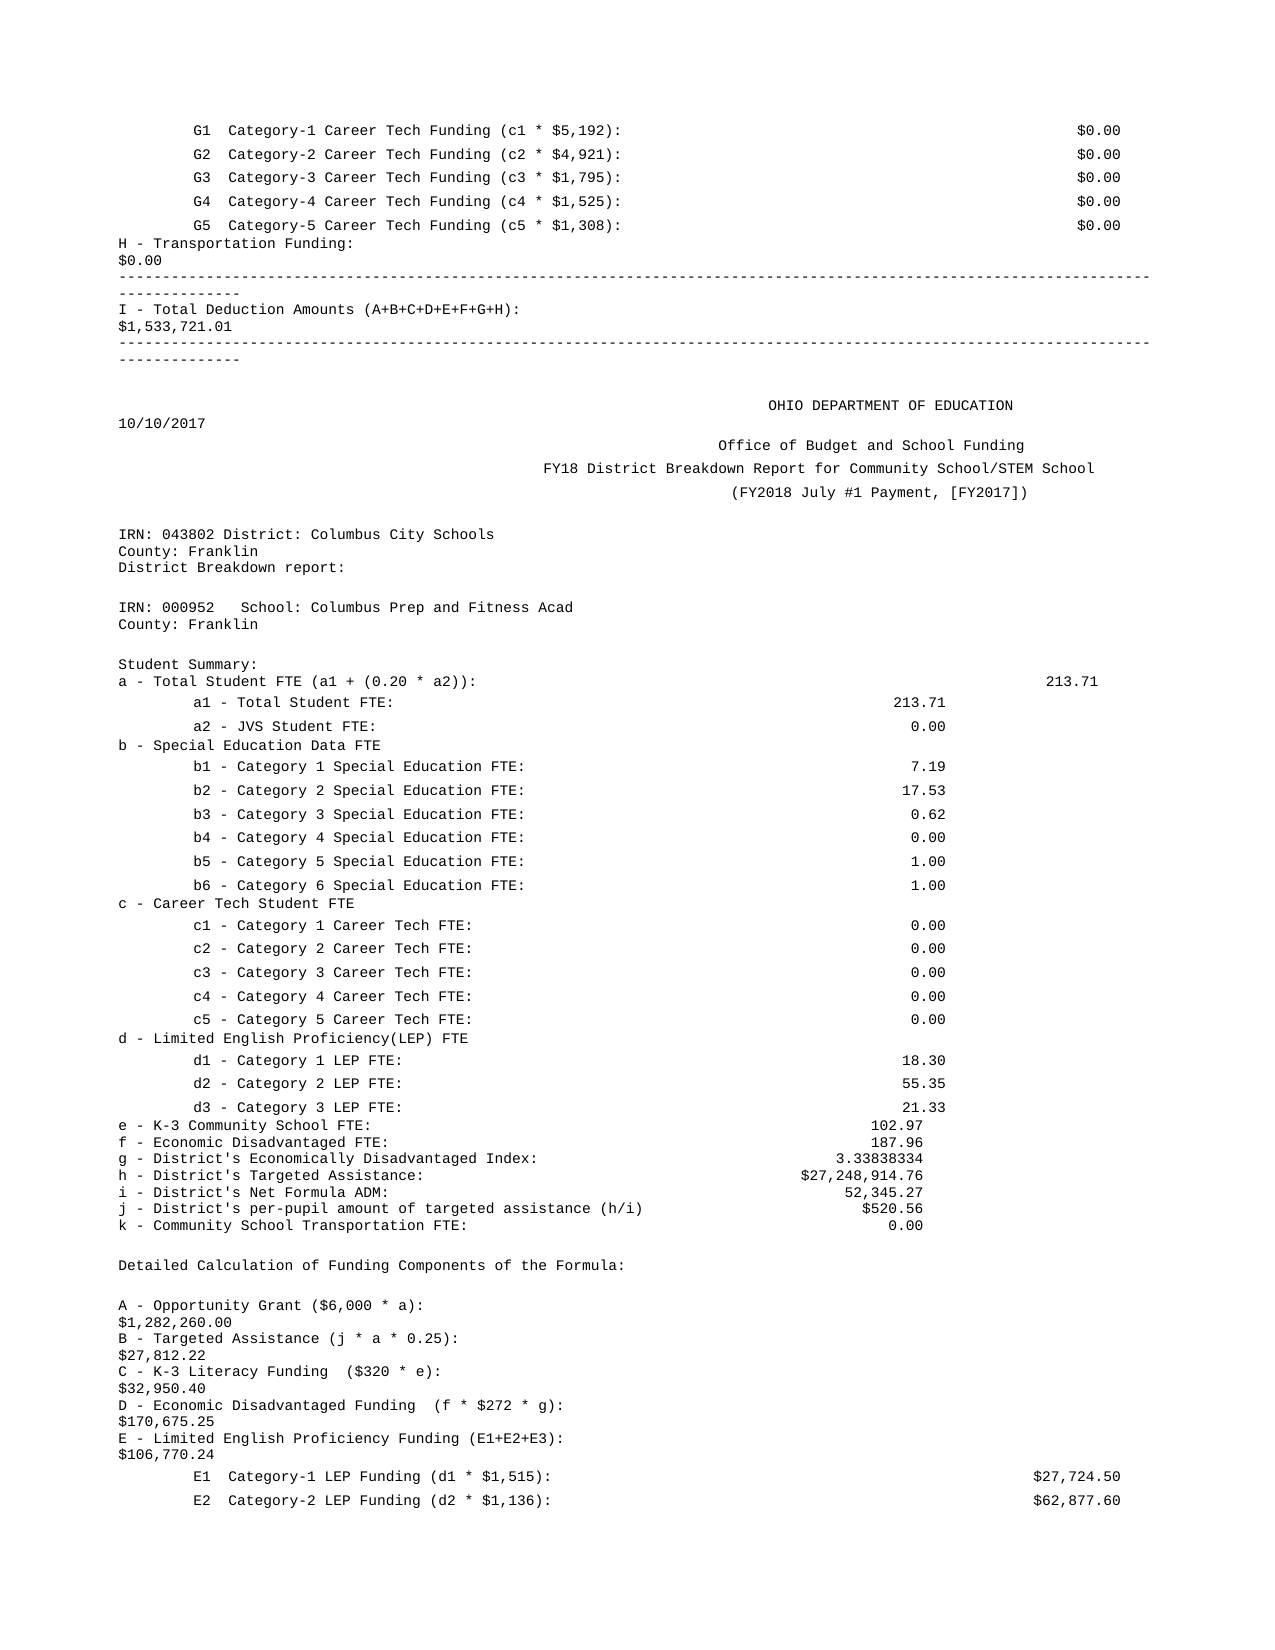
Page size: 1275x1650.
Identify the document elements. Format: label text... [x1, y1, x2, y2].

text d2 - Category 2 LEP FTE: 55.35 [118, 1071, 1157, 1095]
text ------------------------------------------------------------------------------------------------------------------------------------ [118, 336, 1157, 369]
text h - District's Targeted Assistance: $27,248,914.76 [118, 1168, 1157, 1185]
text b - Special Education Data FTE [118, 738, 1157, 754]
text Student Summary: [118, 657, 1157, 674]
text b4 - Category 4 Special Education FTE: 0.00 [118, 825, 1157, 849]
text c - Career Tech Student FTE [118, 896, 1157, 913]
text c2 - Category 2 Career Tech FTE: 0.00 [118, 936, 1157, 960]
text I - Total Deduction Amounts (A+B+C+D+E+F+G+H): $1,533,721.01 [118, 303, 1157, 336]
text c1 - Category 1 Career Tech FTE: 0.00 [118, 913, 1157, 936]
text E - Limited English Proficiency Funding (E1+E2+E3): $106,770.24 [118, 1431, 1157, 1464]
text IRN: 000952 School: Columbus Prep and Fitness Acad County: Franklin [118, 601, 1157, 634]
text a2 - JVS Student FTE: 0.00 [118, 714, 1157, 738]
text G5 Category-5 Career Tech Funding (c5 * $1,308): $0.00 [118, 213, 1157, 236]
text G1 Category-1 Career Tech Funding (c1 * $5,192): $0.00 [118, 118, 1157, 142]
text c5 - Category 5 Career Tech FTE: 0.00 [118, 1007, 1157, 1031]
text A - Opportunity Grant ($6,000 * a): $1,282,260.00 [118, 1298, 1157, 1331]
text b3 - Category 3 Special Education FTE: 0.62 [118, 802, 1157, 825]
text (FY2018 July #1 Payment, [FY2017]) [118, 480, 1157, 504]
text g - District's Economically Disadvantaged Index: 3.33838334 [118, 1152, 1157, 1168]
text G4 Category-4 Career Tech Funding (c4 * $1,525): $0.00 [118, 189, 1157, 213]
text IRN: 043802 District: Columbus City Schools County: Franklin [118, 527, 1157, 560]
text C - K-3 Literacy Funding ($320 * e): $32,950.40 [118, 1364, 1157, 1398]
text c3 - Category 3 Career Tech FTE: 0.00 [118, 960, 1157, 984]
text ------------------------------------------------------------------------------------------------------------------------------------ [118, 269, 1157, 303]
text j - District's per-pupil amount of targeted assistance (h/i) $520.56 [118, 1201, 1157, 1218]
text B - Targeted Assistance (j * a * 0.25): $27,812.22 [118, 1331, 1157, 1364]
text k - Community School Transportation FTE: 0.00 [118, 1218, 1157, 1234]
text E2 Category-2 LEP Funding (d2 * $1,136): $62,877.60 [118, 1488, 1157, 1511]
text Detailed Calculation of Funding Components of the Formula: [118, 1258, 1157, 1275]
text i - District's Net Formula ADM: 52,345.27 [118, 1185, 1157, 1201]
text E1 Category-1 LEP Funding (d1 * $1,515): $27,724.50 [118, 1464, 1157, 1488]
text c4 - Category 4 Career Tech FTE: 0.00 [118, 984, 1157, 1007]
text d1 - Category 1 LEP FTE: 18.30 [118, 1048, 1157, 1071]
text e - K-3 Community School FTE: 102.97 [118, 1118, 1157, 1135]
text Office of Budget and School Funding [118, 433, 1157, 456]
text a1 - Total Student FTE: 213.71 [118, 691, 1157, 714]
text d3 - Category 3 LEP FTE: 21.33 [118, 1095, 1157, 1118]
text District Breakdown report: [118, 560, 1157, 577]
text f - Economic Disadvantaged FTE: 187.96 [118, 1135, 1157, 1152]
text b1 - Category 1 Special Education FTE: 7.19 [118, 754, 1157, 778]
text G3 Category-3 Career Tech Funding (c3 * $1,795): $0.00 [118, 165, 1157, 189]
text a - Total Student FTE (a1 + (0.20 * a2)): 213.71 [118, 674, 1157, 691]
text H - Transportation Funding: $0.00 [118, 236, 1157, 269]
text b6 - Category 6 Special Education FTE: 1.00 [118, 873, 1157, 896]
text b5 - Category 5 Special Education FTE: 1.00 [118, 849, 1157, 873]
text b2 - Category 2 Special Education FTE: 17.53 [118, 778, 1157, 802]
text D - Economic Disadvantaged Funding (f * $272 * g): $170,675.25 [118, 1398, 1157, 1431]
text FY18 District Breakdown Report for Community School/STEM School [118, 456, 1157, 480]
text d - Limited English Proficiency(LEP) FTE [118, 1031, 1157, 1048]
text G2 Category-2 Career Tech Funding (c2 * $4,921): $0.00 [118, 142, 1157, 165]
text OHIO DEPARTMENT OF EDUCATION 10/10/2017 [118, 392, 1157, 433]
